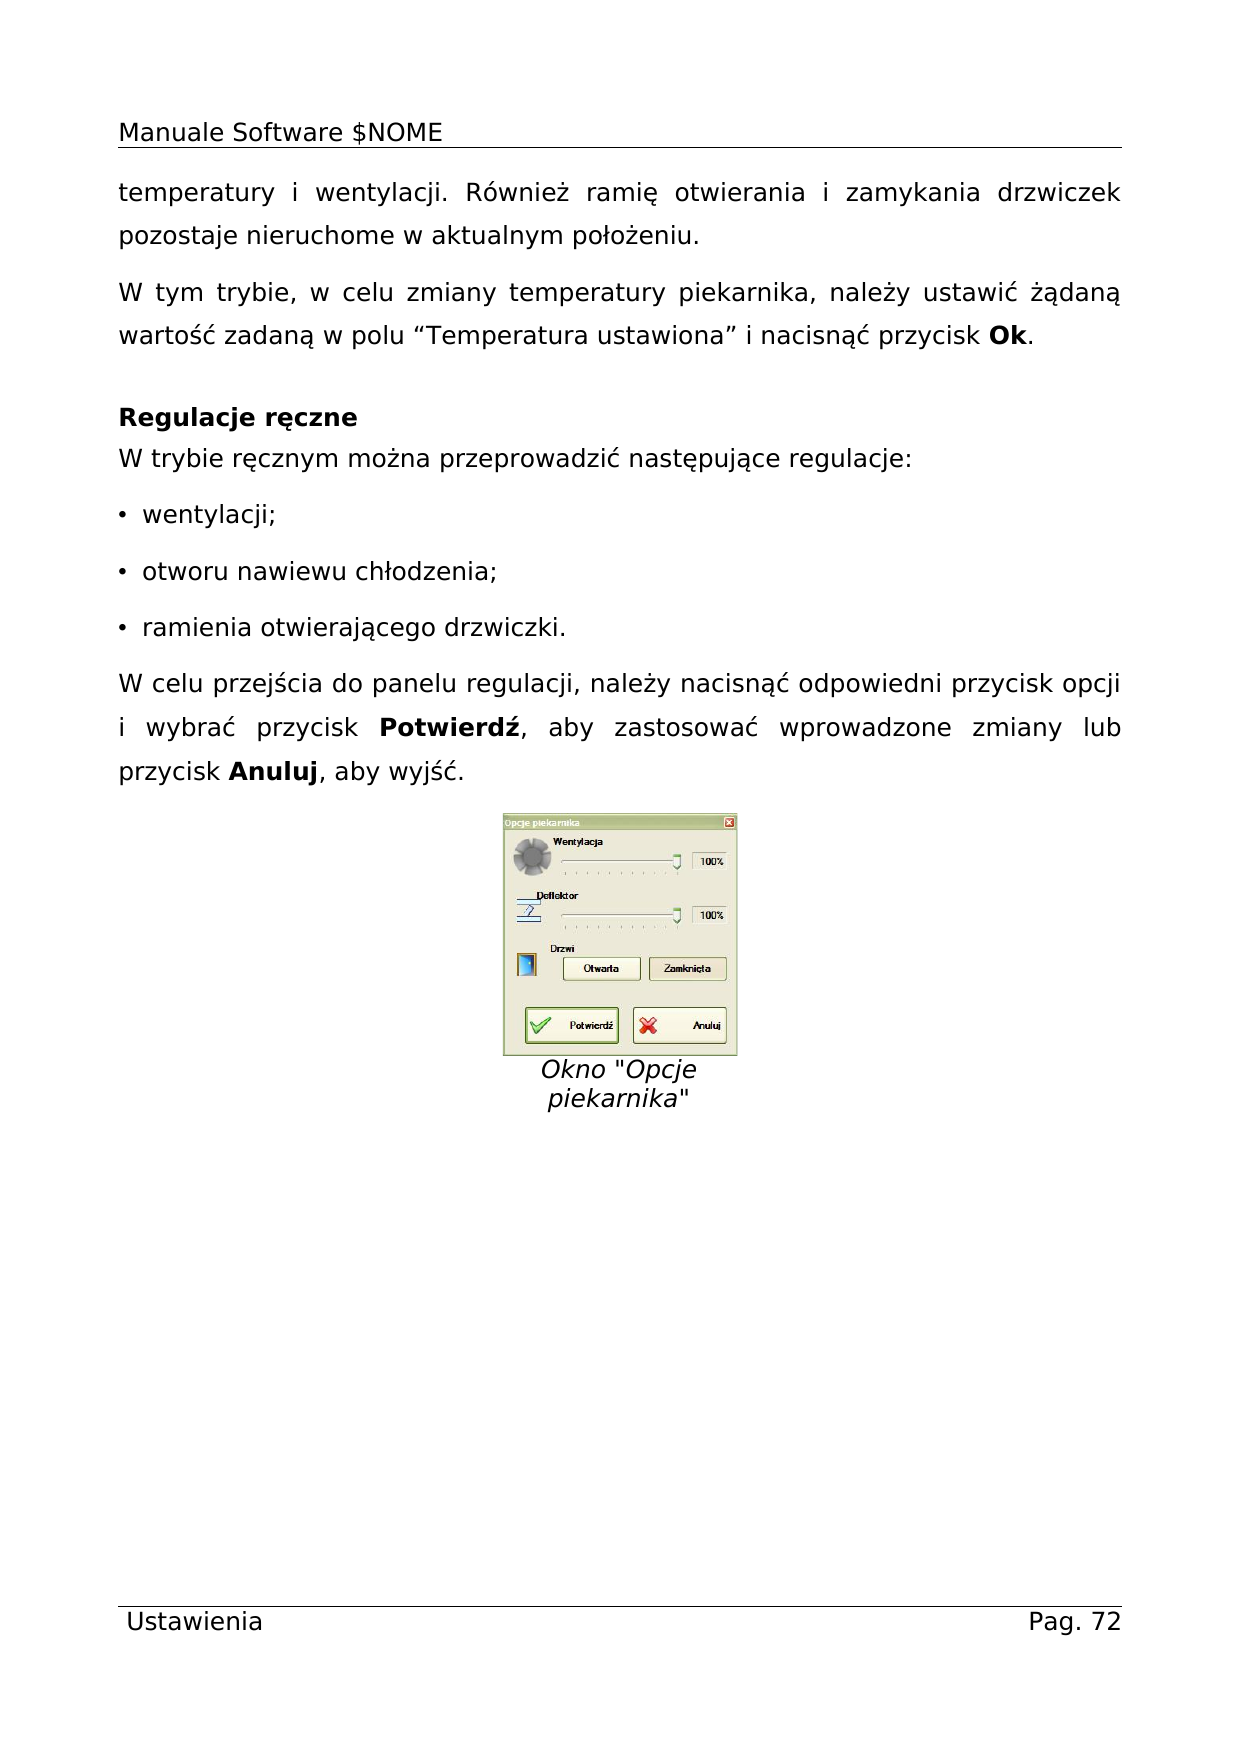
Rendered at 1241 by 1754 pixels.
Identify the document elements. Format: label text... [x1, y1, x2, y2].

picture [502, 813, 738, 1056]
list otworu nawiewu chłodzenia; [118, 557, 1122, 586]
text W celu przejścia do panelu regulacji, należy nacisnąć odpowiedni przycisk opcji i wybrać przycisk Potwierdź, aby zastosować wprowadzone zmiany lub przycisk Anuluj, aby wyjść. [118, 669, 1122, 786]
list ramienia otwierającego drzwiczki. [118, 613, 1122, 642]
text W tym trybie, w celu zmiany temperatury piekarnika, należy ustawić żądaną wartość zadaną w polu “Temperatura ustawiona” i nacisnąć przycisk Ok. [118, 278, 1122, 351]
text W trybie ręcznym można przeprowadzić następujące regulacje: [118, 444, 1122, 474]
subtitle Regulacje ręczne [118, 403, 1122, 432]
list wentylacji; [118, 501, 1122, 530]
text temperatury i wentylacji. Również ramię otwierania i zamykania drzwiczek pozostaje nieruchome w aktualnym położeniu. [118, 178, 1122, 251]
text Okno "Opcje piekarnika" [503, 1056, 737, 1114]
